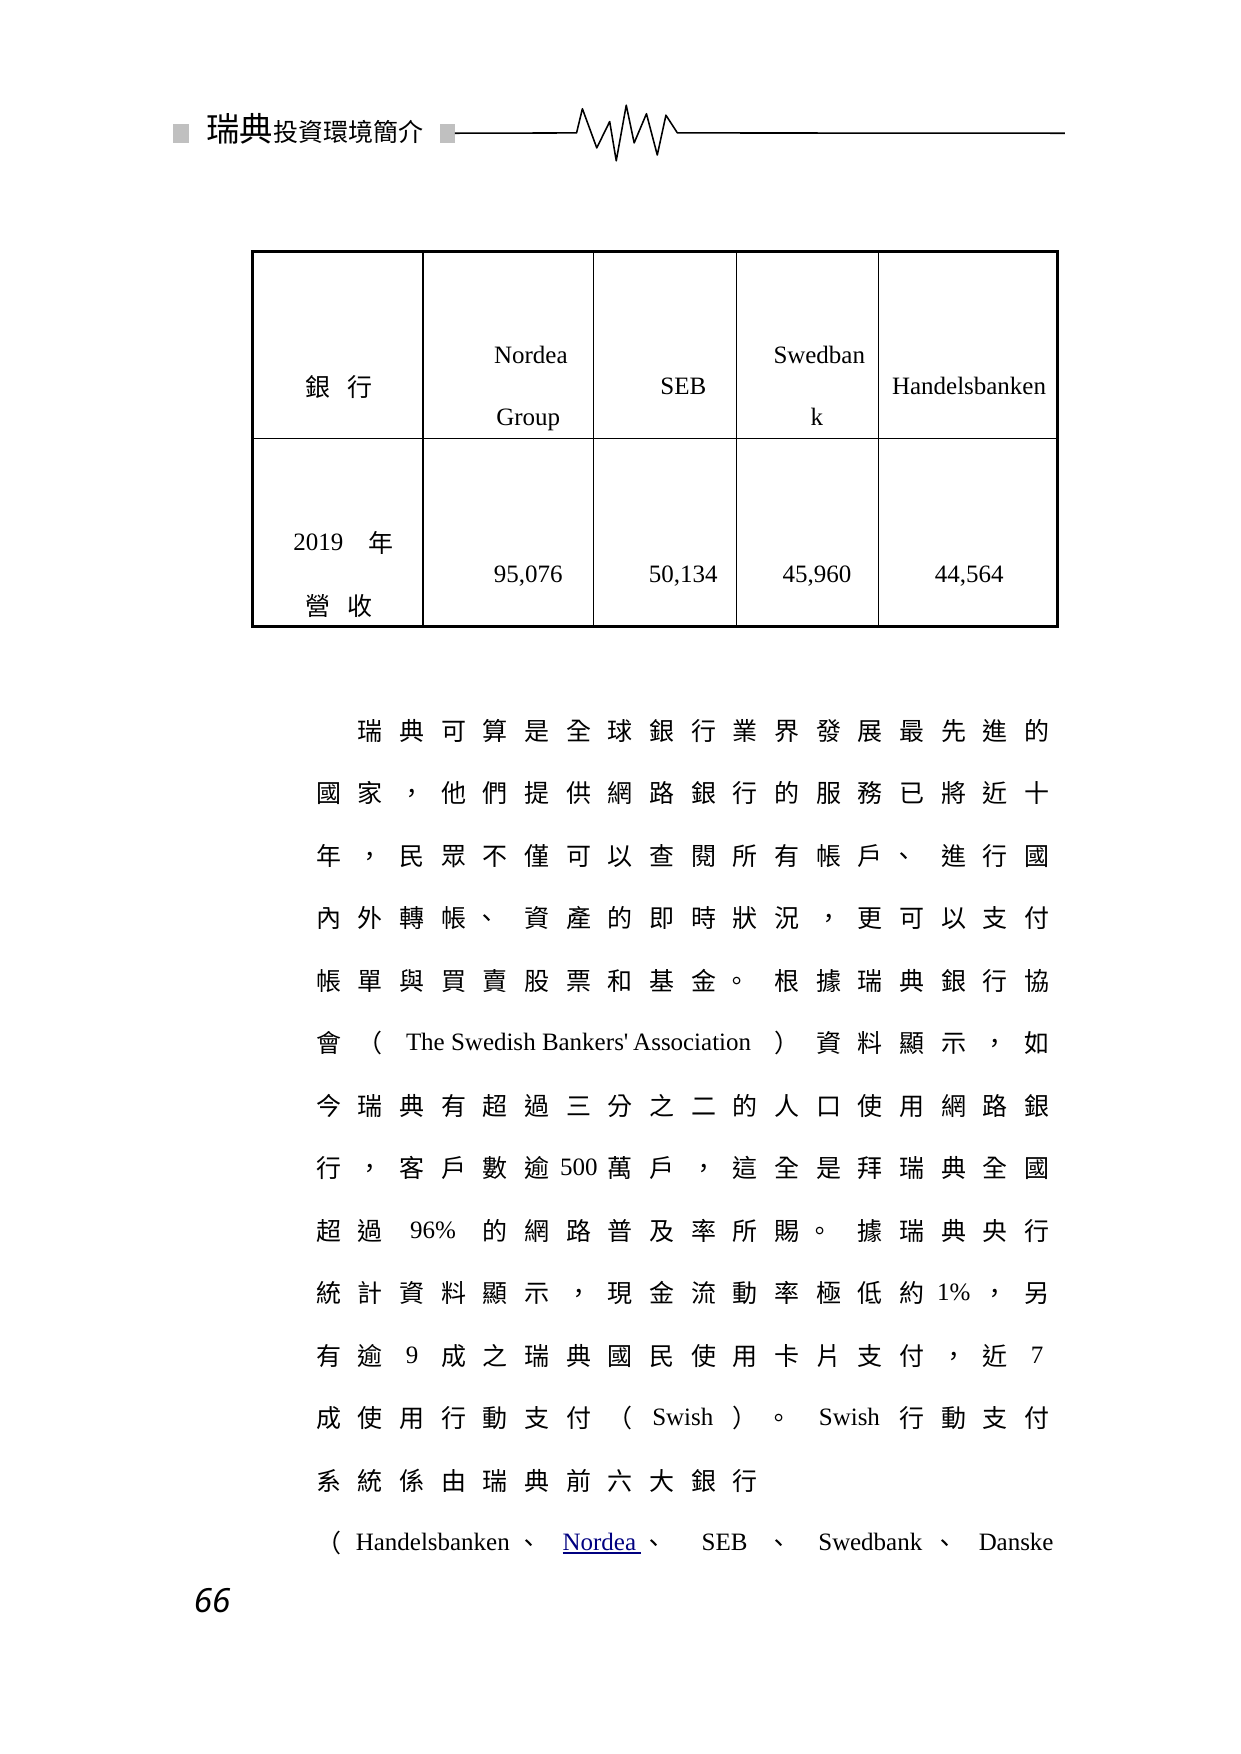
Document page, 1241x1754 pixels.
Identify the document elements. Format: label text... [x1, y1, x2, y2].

table_cell 45,960 [737, 439, 878, 625]
table_header Handelsbanken [879, 253, 1056, 438]
table_cell 44,564 [879, 439, 1056, 625]
table_header 銀行 [254, 253, 422, 438]
text 瑞典可算是全球銀行業界發展最先進的國家，他們提供網路銀行的服務已將近十年，民眾不僅可以查閱所有帳戶、進行國內外轉帳、資產的即時狀況，更可以支付帳單與買賣股票和基金。根據瑞典銀行協會（The Swedish Bankers' Association）資料顯示，如今瑞典有超過三分之二的人口使用網路銀行，客戶數逾500萬戶，這全是拜瑞典全國超過96%的網路普及率所賜。據瑞典央行統計資料顯示，現金流動率極低約1%，另有逾9成之瑞典國民使用卡片支付，近7成使用行動支付（Swish）。Swish行動支付系統係由瑞典前六大銀行（Handelsbanken、Nordea、SEB、Swedbank、Danske [281, 688, 1058, 1563]
table_cell 95,076 [424, 439, 593, 625]
table_header Nordea Group [424, 253, 593, 438]
table_cell 50,134 [594, 439, 736, 625]
table_header Swedbank [737, 253, 878, 438]
table_header SEB [594, 253, 736, 438]
table_cell 2019年營收 [254, 439, 422, 625]
